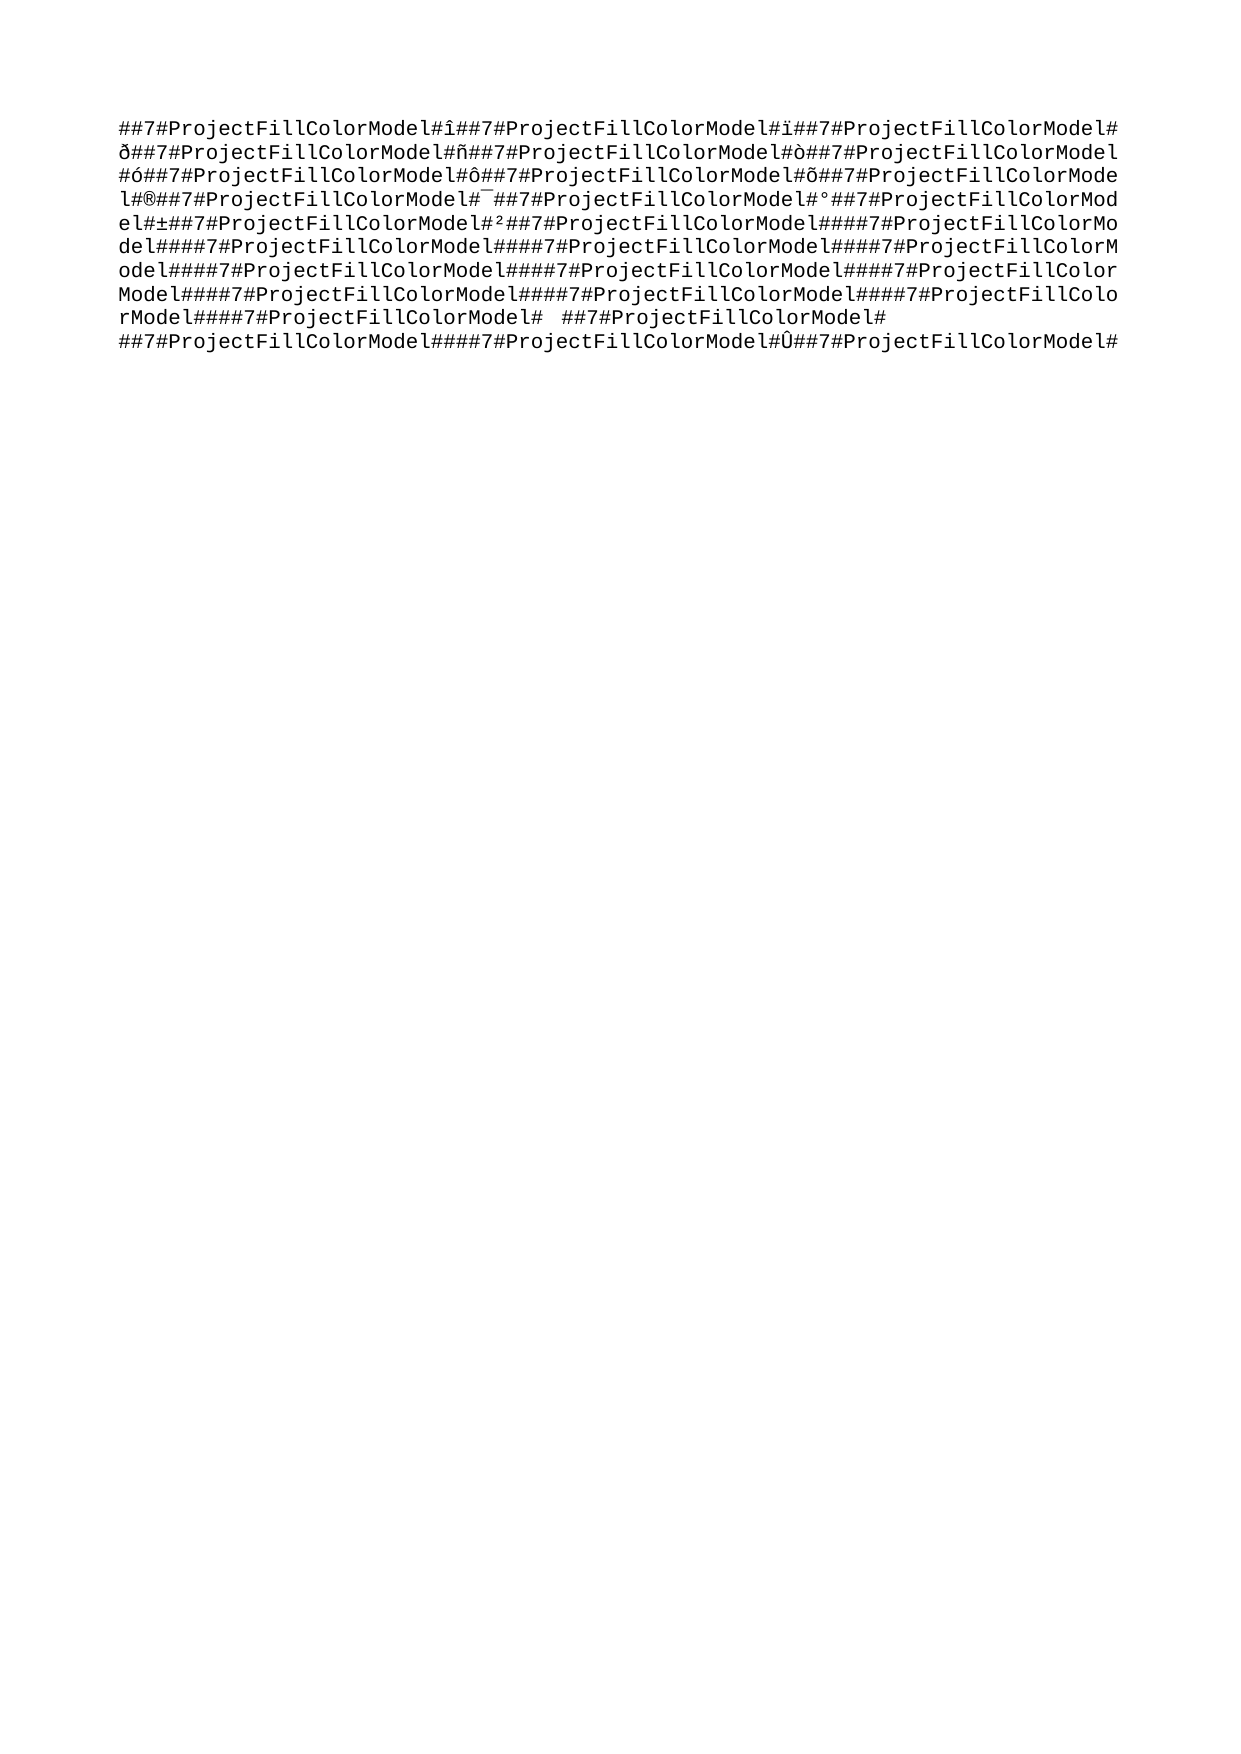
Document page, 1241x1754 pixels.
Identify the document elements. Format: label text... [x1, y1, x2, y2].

text ##7#ProjectFillColorModel#î##7#ProjectFillColorModel#ï##7#ProjectFillColorModel#ð##7#ProjectFillColorModel#ñ##7#ProjectFillColorModel#ò##7#ProjectFillColorModel#ó##7#ProjectFillColorModel#ô##7#ProjectFillColorModel#õ##7#ProjectFillColorModel#®##7#ProjectFillColorModel#¯##7#ProjectFillColorModel#°##7#ProjectFillColorModel#±##7#ProjectFillColorModel#²##7#ProjectFillColorModel####7#ProjectFillColorModel####7#ProjectFillColorModel####7#ProjectFillColorModel####7#ProjectFillColorModel####7#ProjectFillColorModel####7#ProjectFillColorModel####7#ProjectFillColorModel####7#ProjectFillColorModel####7#ProjectFillColorModel####7#ProjectFillColorModel####7#ProjectFillColorModel# ##7#ProjectFillColorModel# ##7#ProjectFillColorModel####7#ProjectFillColorModel#Û##7#ProjectFillColorModel# [118, 118, 1122, 354]
